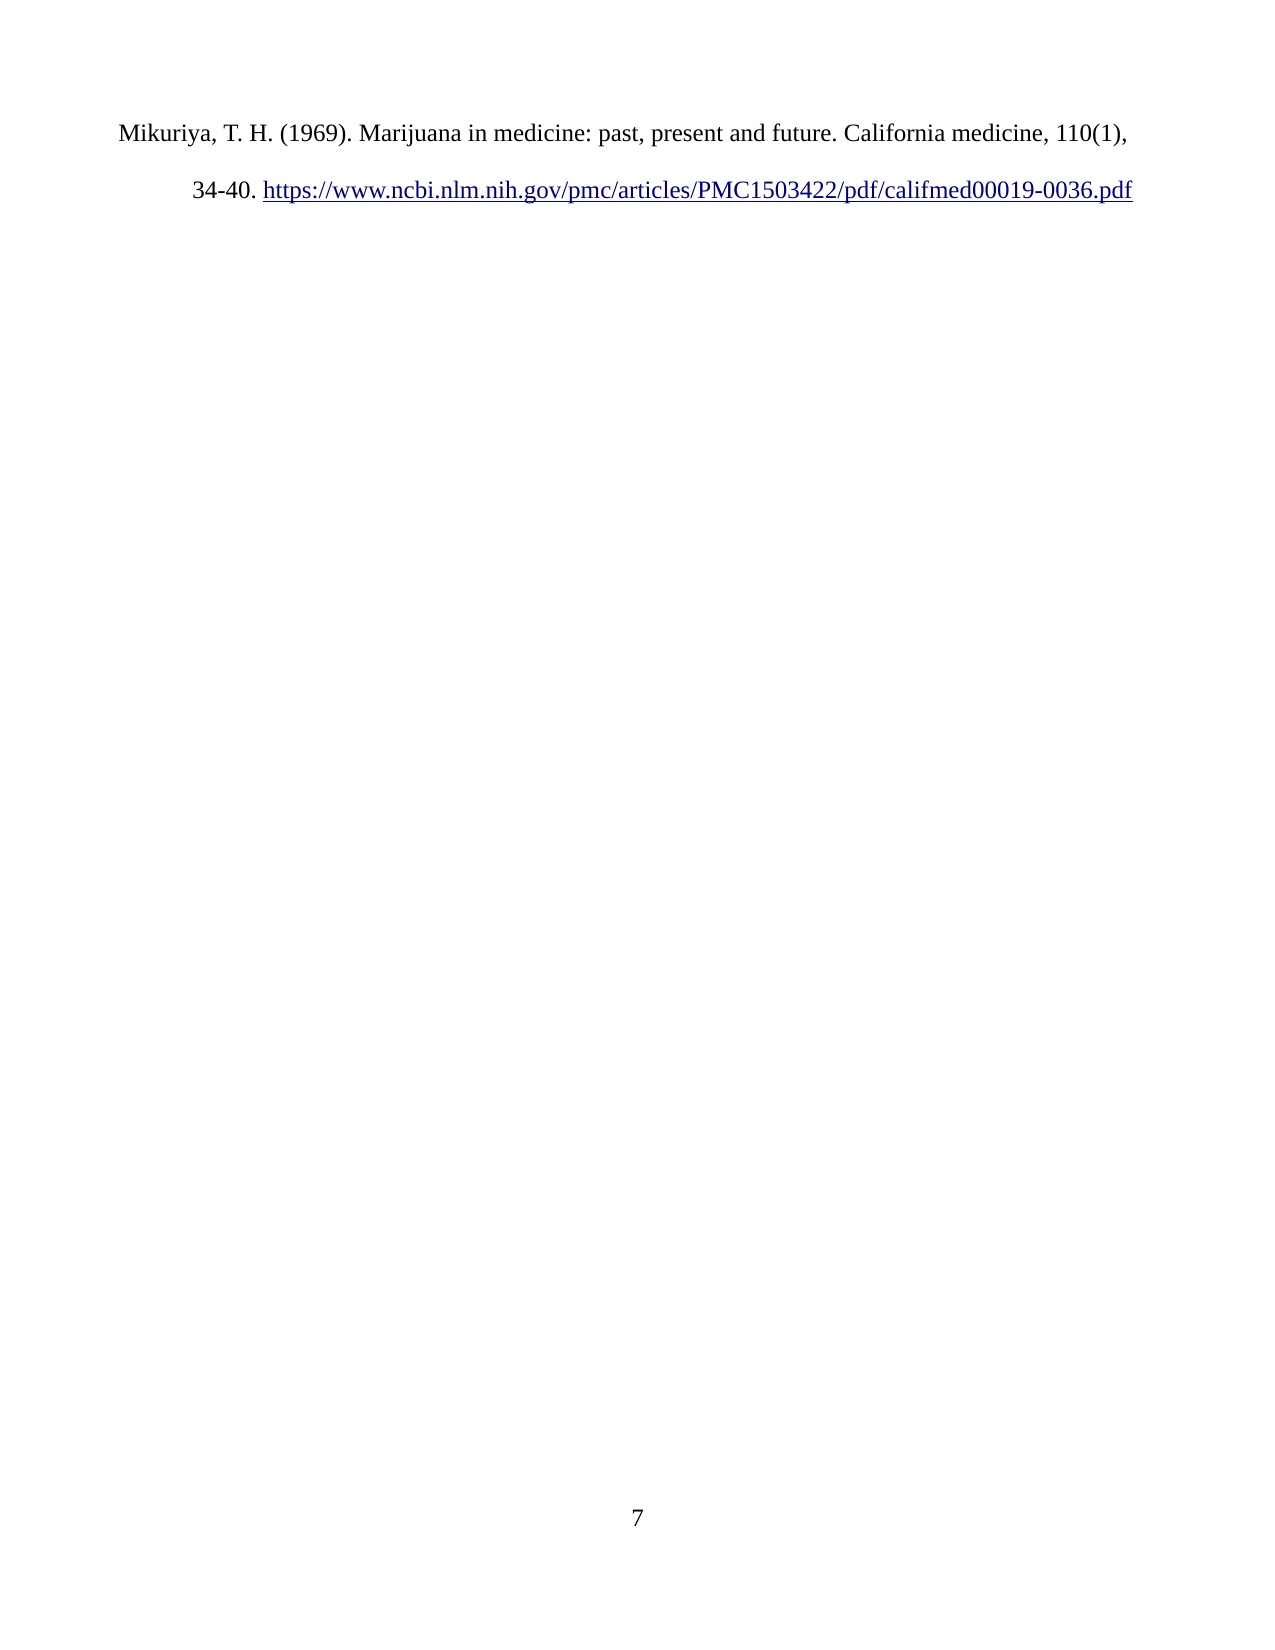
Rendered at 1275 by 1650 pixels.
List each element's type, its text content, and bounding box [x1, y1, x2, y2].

text Mikuriya, T. H. (1969). Marijuana in medicine: past, present and future. California medicine, 110(1), 34-40. https://www.ncbi.nlm.nih.gov/pmc/articles/PMC1503422/pdf/califmed00019-0036.pdf [118, 118, 1157, 204]
